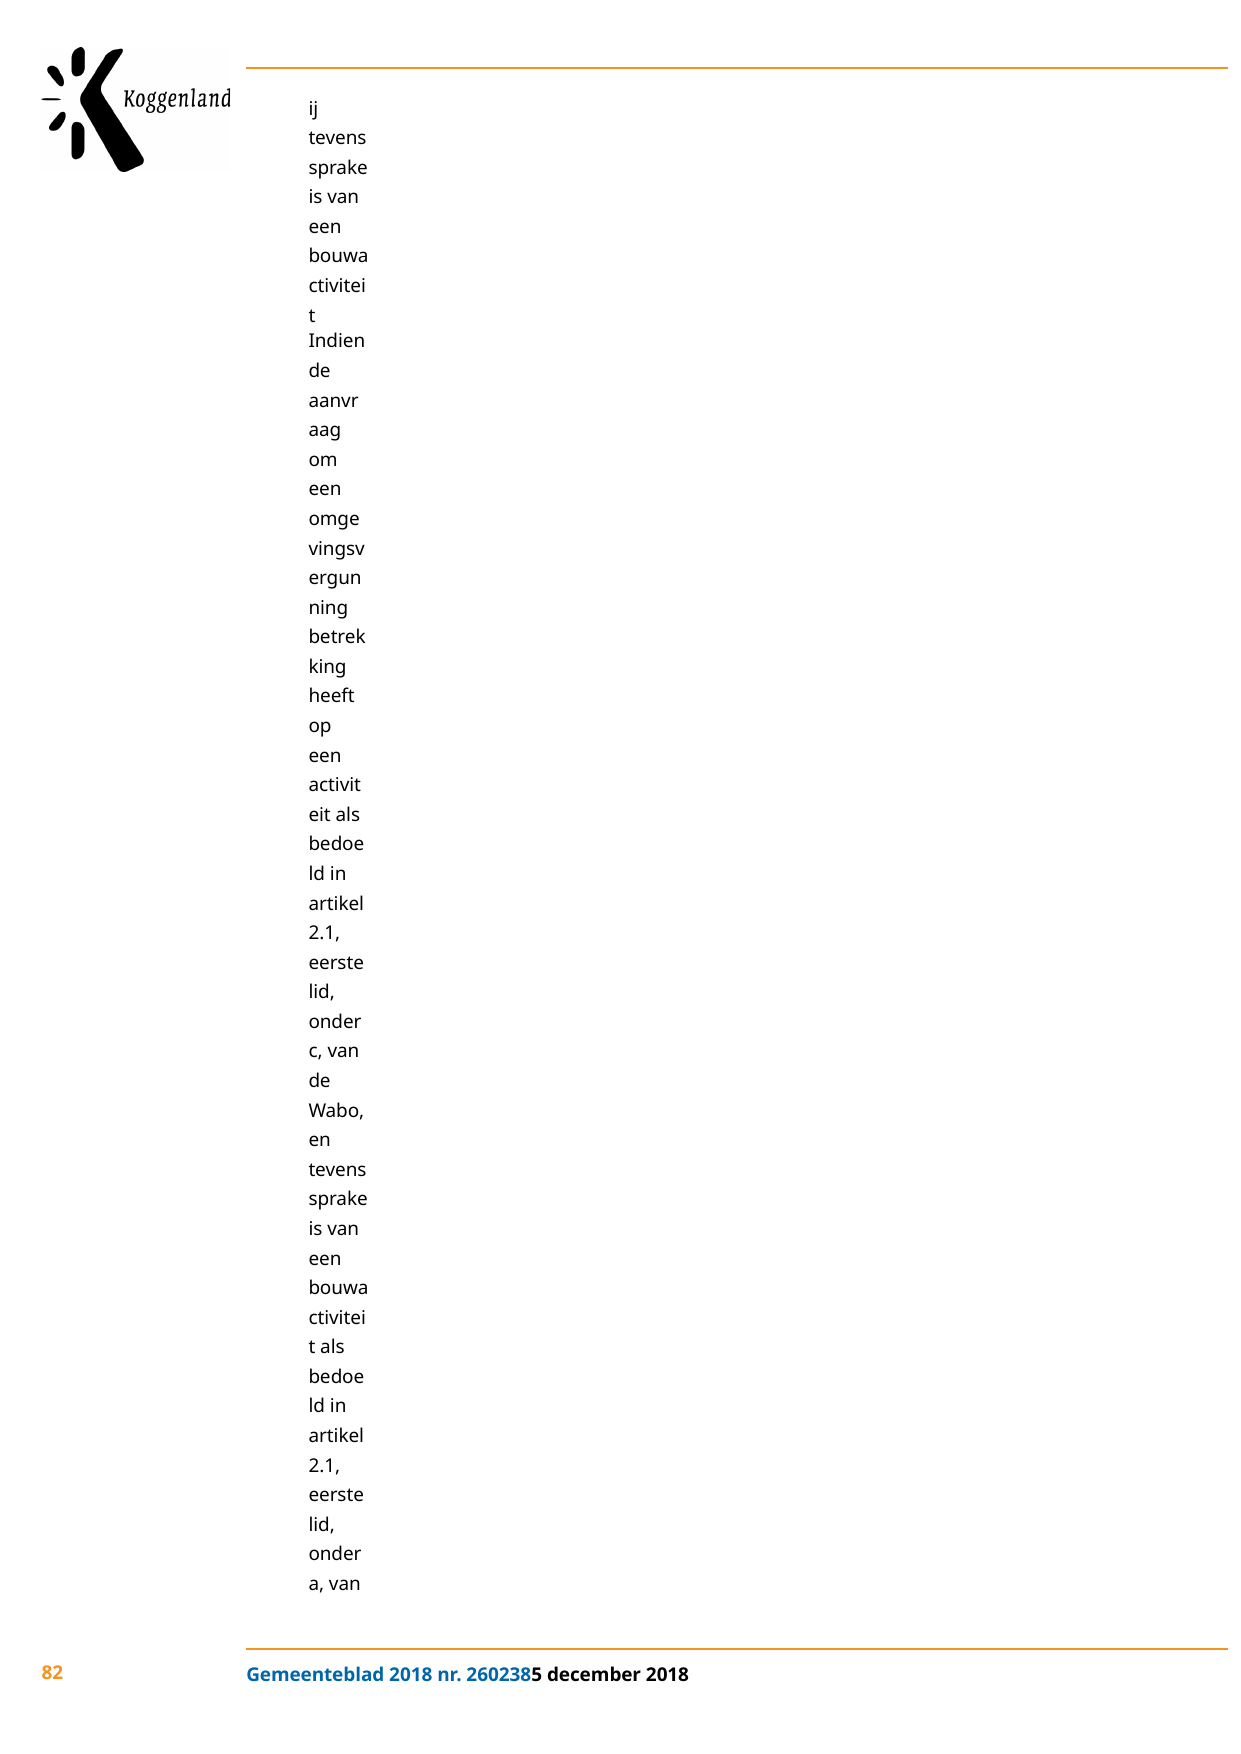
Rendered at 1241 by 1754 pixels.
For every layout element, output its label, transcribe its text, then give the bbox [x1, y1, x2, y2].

table_cell [369, 328, 429, 1596]
table_cell [248, 95, 308, 328]
table_cell [248, 328, 308, 1596]
table_cell Indien de aanvraag om een omgevingsvergunning betrekking heeft op een activiteit als bedoeld in artikel 2.1, eerste lid, onder c, van de Wabo, en tevens sprake is van een bouwactiviteit als bedoeld in artikel 2.1, eerste lid, onder a, van [308, 328, 368, 1596]
table_cell [369, 95, 429, 328]
picture [41, 47, 231, 172]
table_cell ij tevens sprake is van een bouwactiviteit [308, 95, 368, 328]
